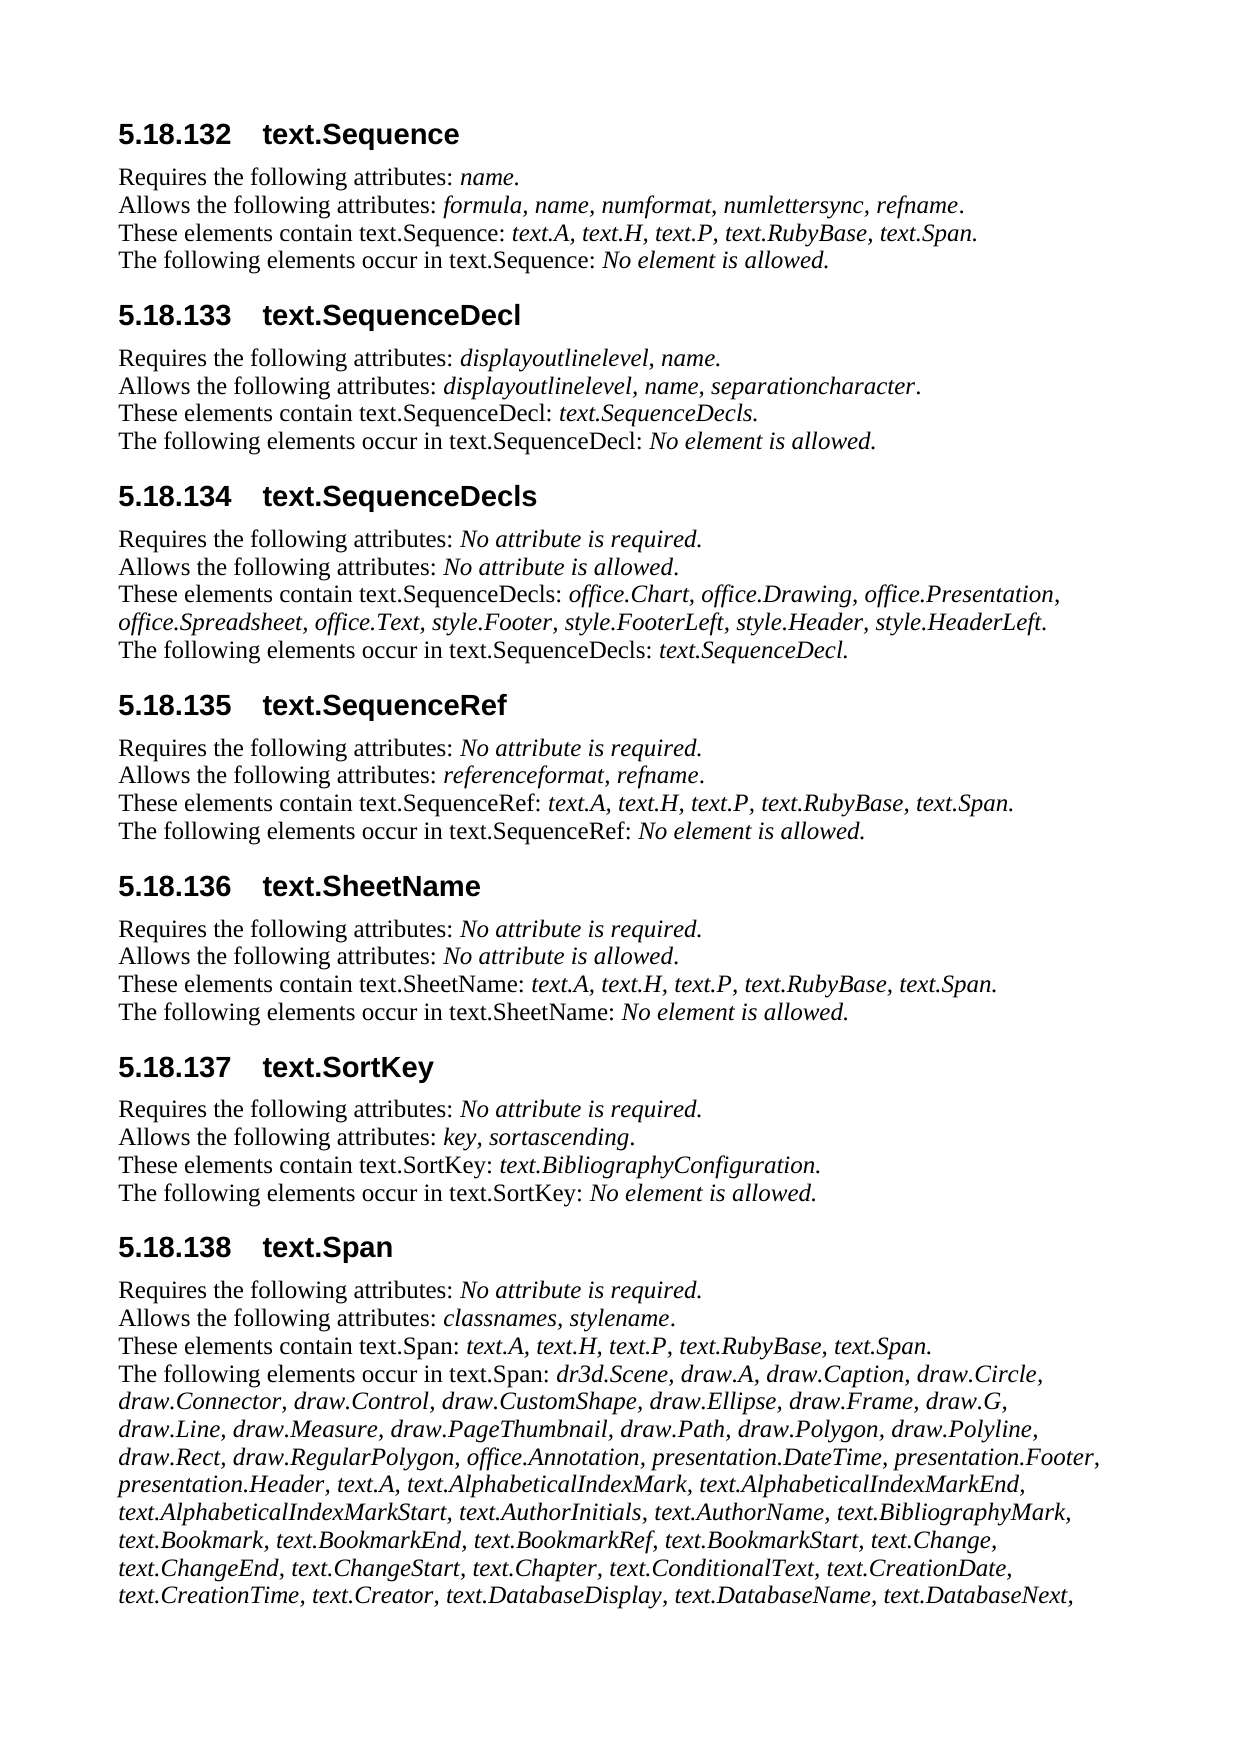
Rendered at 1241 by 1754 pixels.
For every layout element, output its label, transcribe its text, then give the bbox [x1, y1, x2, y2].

text The following elements occur in text.Sequence: No element is allowed. [118, 246, 1122, 274]
text Allows the following attributes: displayoutlinelevel, name, separationcharacter. [118, 372, 1122, 399]
text Requires the following attributes: displayoutlinelevel, name. [118, 344, 1122, 372]
text These elements contain text.Span: text.A, text.H, text.P, text.RubyBase, text.Span. [118, 1332, 1122, 1360]
text These elements contain text.SequenceDecl: text.SequenceDecls. [118, 399, 1122, 427]
text Requires the following attributes: No attribute is required. [118, 525, 1122, 553]
text These elements contain text.SequenceDecls: office.Chart, office.Drawing, office.Presentation, office.Spreadsheet, office.Text, style.Footer, style.FooterLeft, style.Header, style.HeaderLeft. [118, 581, 1122, 636]
text The following elements occur in text.SortKey: No element is allowed. [118, 1179, 1122, 1206]
subtitle text.Sequence [118, 118, 1122, 151]
text Requires the following attributes: No attribute is required. [118, 734, 1122, 761]
text These elements contain text.SequenceRef: text.A, text.H, text.P, text.RubyBase, text.Span. [118, 789, 1122, 817]
subtitle text.SequenceDecls [118, 480, 1122, 513]
text The following elements occur in text.SequenceDecl: No element is allowed. [118, 427, 1122, 455]
subtitle text.SequenceRef [118, 689, 1122, 721]
text Requires the following attributes: name. [118, 163, 1122, 191]
text The following elements occur in text.SequenceDecls: text.SequenceDecl. [118, 636, 1122, 664]
text Allows the following attributes: formula, name, numformat, numlettersync, refname. [118, 191, 1122, 219]
text Allows the following attributes: classnames, stylename. [118, 1304, 1122, 1332]
subtitle text.SequenceDecl [118, 299, 1122, 332]
text Allows the following attributes: referenceformat, refname. [118, 761, 1122, 789]
text These elements contain text.Sequence: text.A, text.H, text.P, text.RubyBase, text.Span. [118, 219, 1122, 246]
text The following elements occur in text.Span: dr3d.Scene, draw.A, draw.Caption, draw.Circle, draw.Connector, draw.Control, draw.CustomShape, draw.Ellipse, draw.Frame, draw.G, draw.Line, draw.Measure, draw.PageThumbnail, draw.Path, draw.Polygon, draw.Polyline, draw.Rect, draw.RegularPolygon, office.Annotation, presentation.DateTime, presentation.Footer, presentation.Header, text.A, text.AlphabeticalIndexMark, text.AlphabeticalIndexMarkEnd, text.AlphabeticalIndexMarkStart, text.AuthorInitials, text.AuthorName, text.BibliographyMark, text.Bookmark, text.BookmarkEnd, text.BookmarkRef, text.BookmarkStart, text.Change, text.ChangeEnd, text.ChangeStart, text.Chapter, text.ConditionalText, text.CreationDate, text.CreationTime, text.Creator, text.DatabaseDisplay, text.DatabaseName, text.DatabaseNext, [118, 1360, 1122, 1609]
text Requires the following attributes: No attribute is required. [118, 1277, 1122, 1304]
text The following elements occur in text.SheetName: No element is allowed. [118, 998, 1122, 1026]
subtitle text.SheetName [118, 869, 1122, 902]
text Allows the following attributes: key, sortascending. [118, 1123, 1122, 1151]
text These elements contain text.SortKey: text.BibliographyConfiguration. [118, 1151, 1122, 1179]
subtitle text.SortKey [118, 1051, 1122, 1083]
subtitle text.Span [118, 1231, 1122, 1264]
text Requires the following attributes: No attribute is required. [118, 915, 1122, 942]
text Requires the following attributes: No attribute is required. [118, 1096, 1122, 1123]
text These elements contain text.SheetName: text.A, text.H, text.P, text.RubyBase, text.Span. [118, 970, 1122, 998]
text Allows the following attributes: No attribute is allowed. [118, 553, 1122, 581]
text The following elements occur in text.SequenceRef: No element is allowed. [118, 817, 1122, 844]
text Allows the following attributes: No attribute is allowed. [118, 942, 1122, 970]
